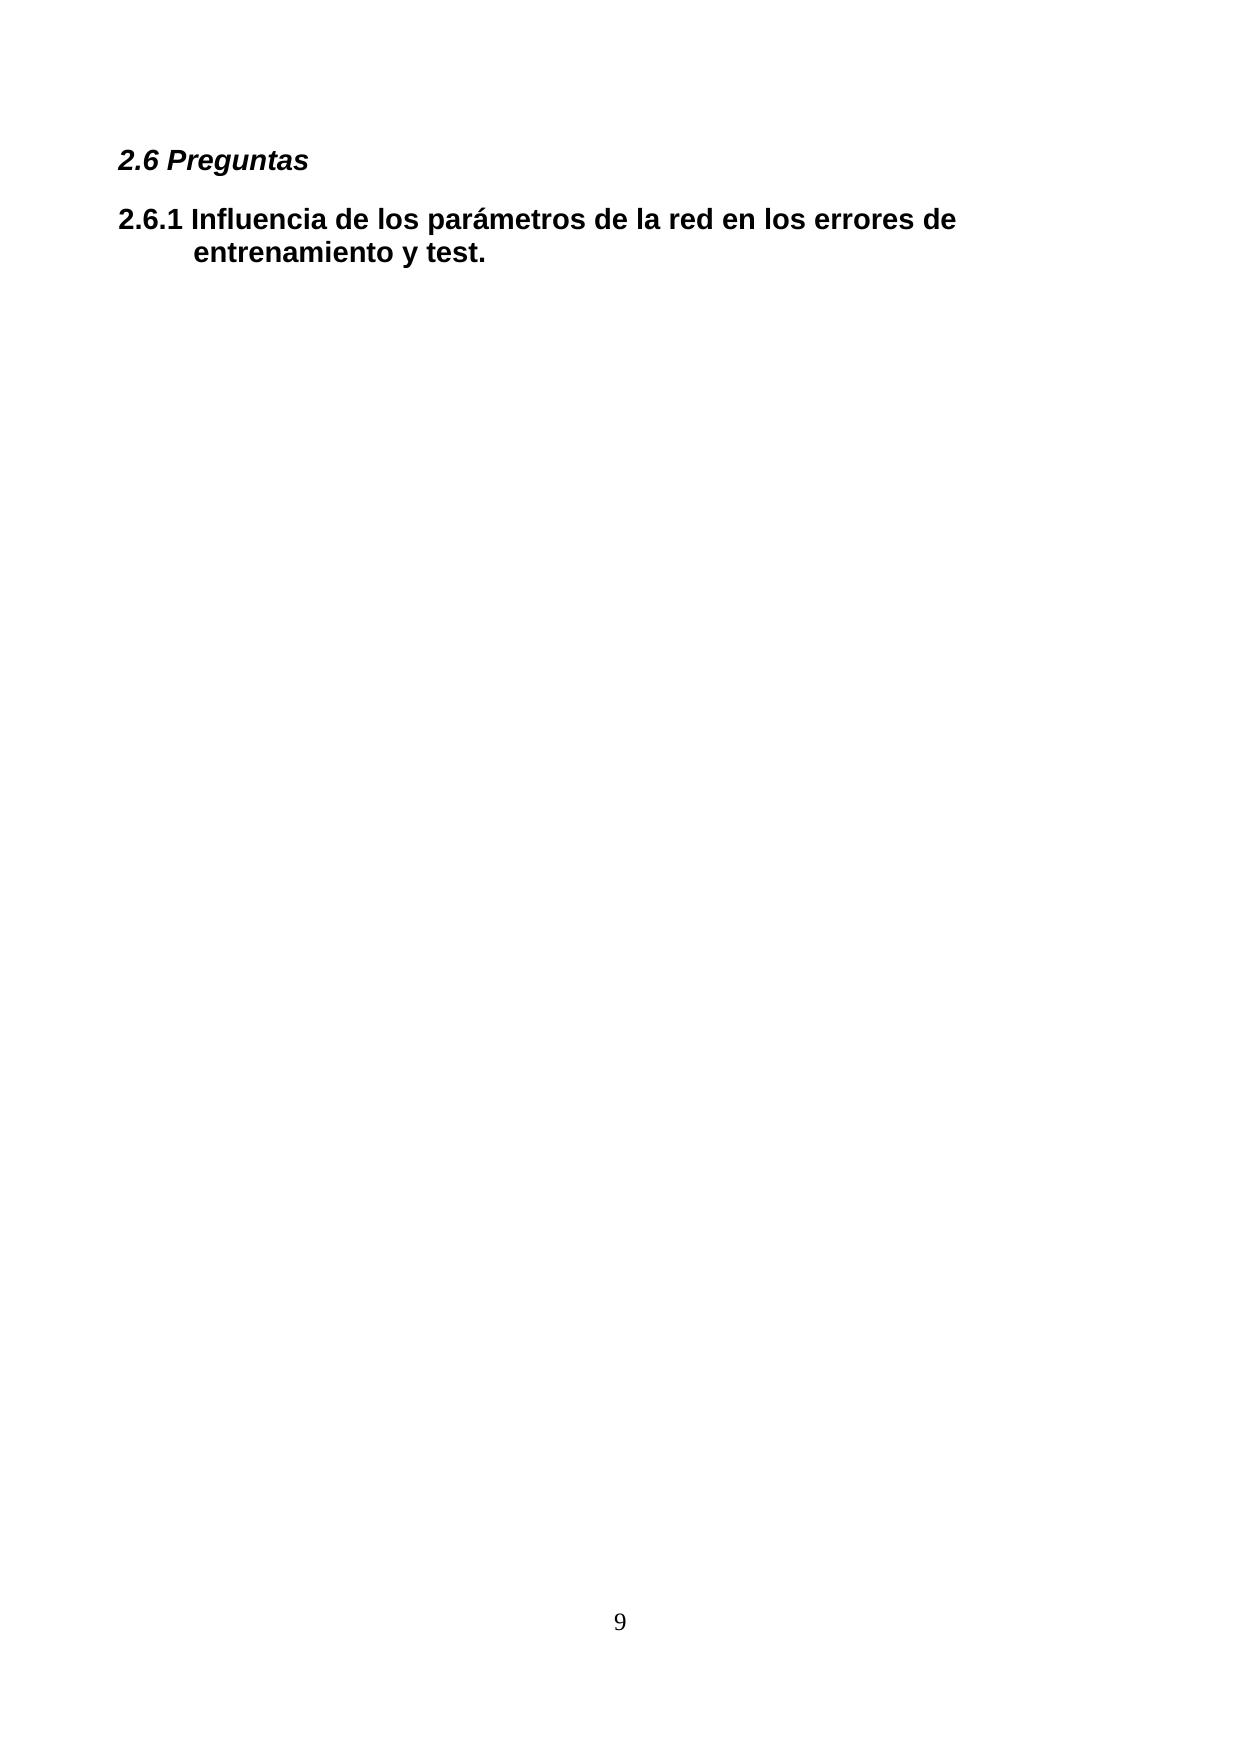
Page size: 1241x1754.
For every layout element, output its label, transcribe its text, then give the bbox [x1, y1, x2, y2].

subtitle 2.6 Preguntas [118, 143, 1122, 177]
subtitle 2.6.1 Influencia de los parámetros de la red en los errores de entrenamiento y test. [118, 202, 1122, 269]
